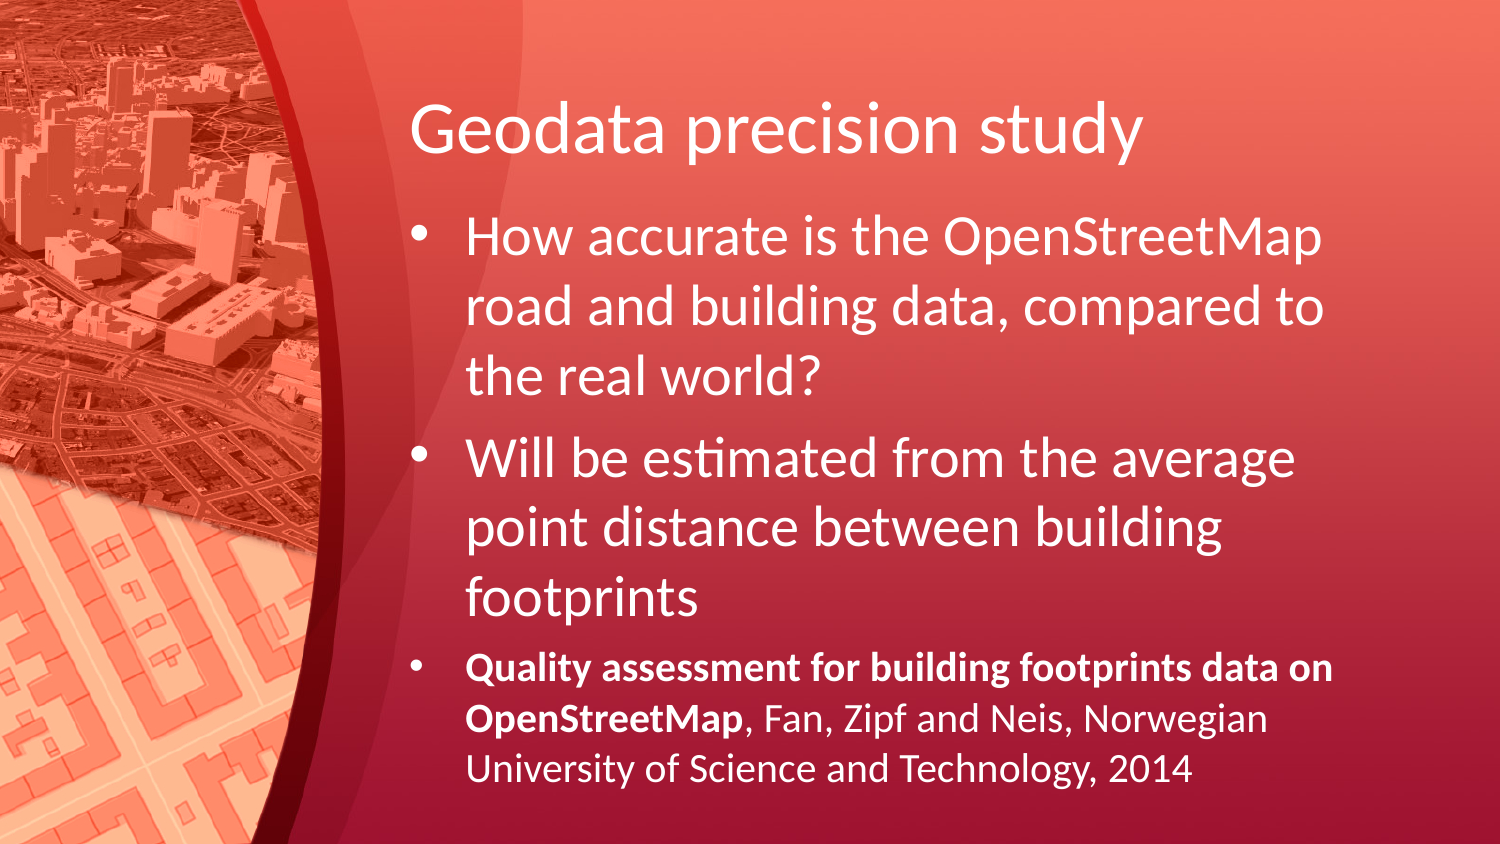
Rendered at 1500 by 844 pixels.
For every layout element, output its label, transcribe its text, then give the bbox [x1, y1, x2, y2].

picture [0, 0, 1500, 844]
list How accurate is the OpenStreetMap road and building data, compared to the real world? Will be estimated from the average point distance between building footprints Quality assessment for building footprints data on OpenStreetMap, Fan, Zipf and Neis, Norwegian University of Science and Technology, 2014 [394, 189, 1425, 766]
title Geodata precision study [394, 64, 1425, 184]
